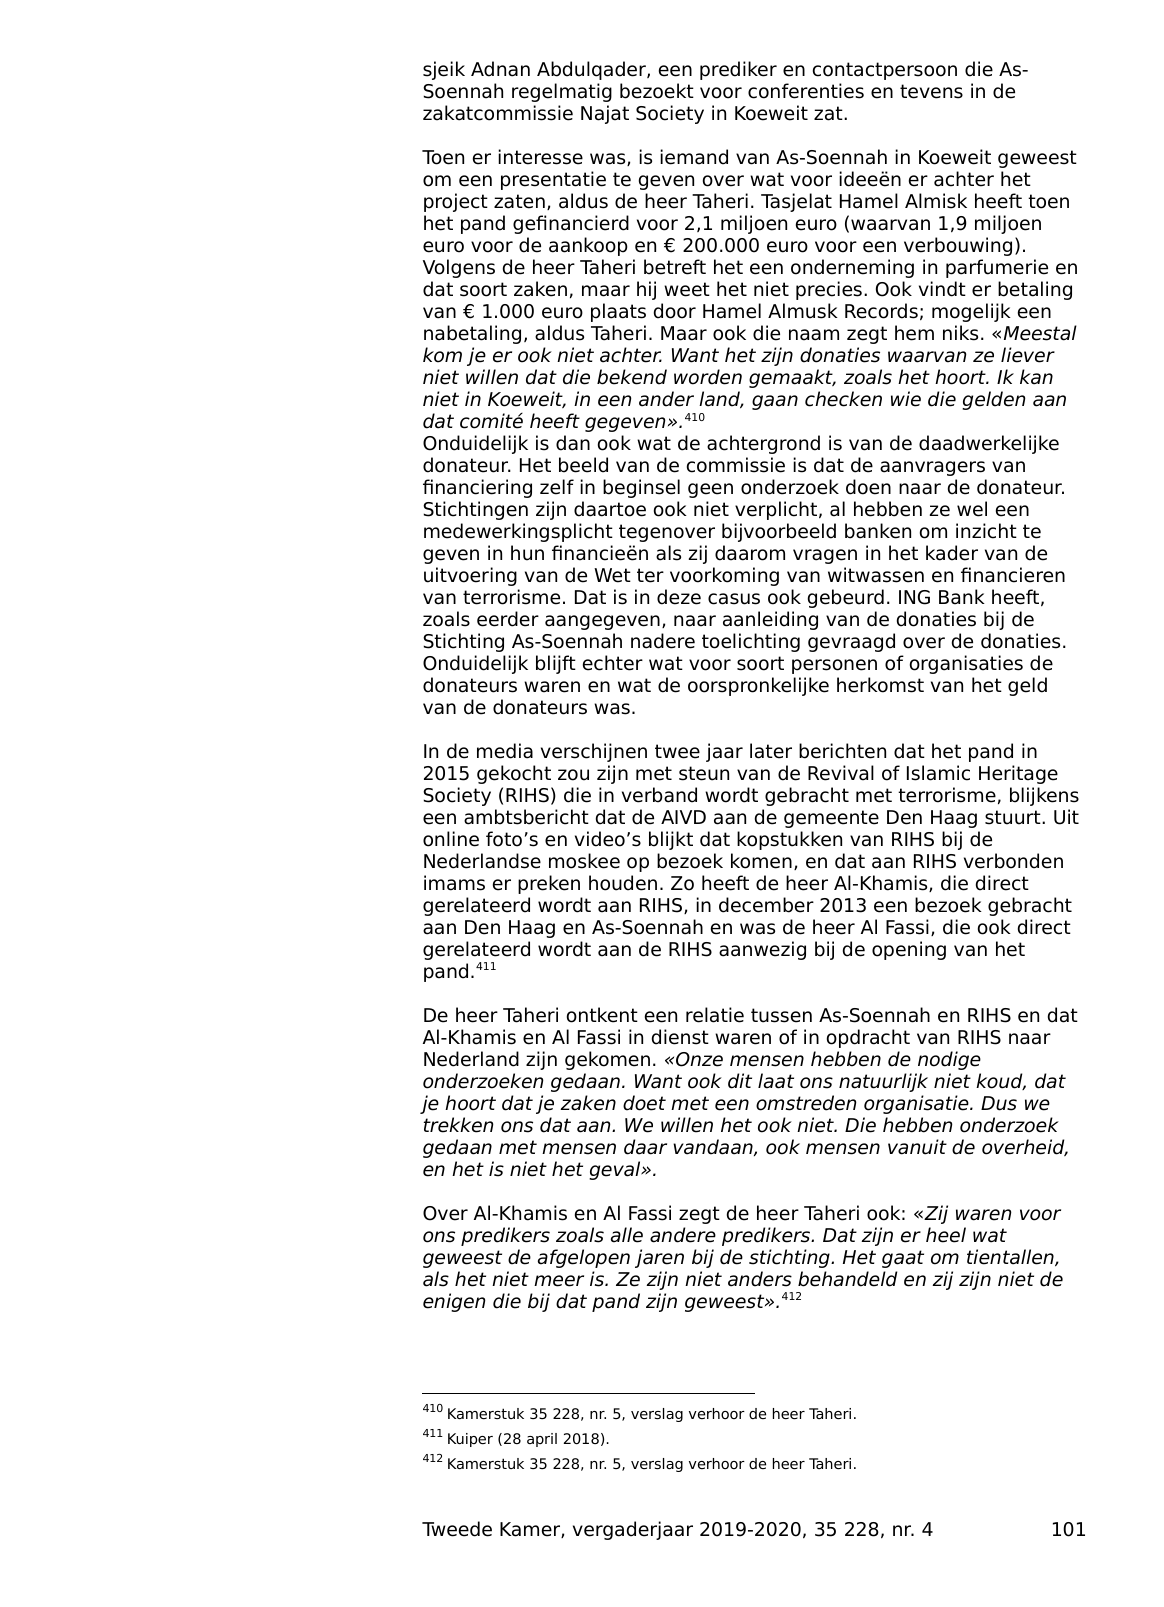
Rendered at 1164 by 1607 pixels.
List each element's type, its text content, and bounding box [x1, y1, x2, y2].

text Kamerstuk 35 228, nr. 5, verslag verhoor de heer Taheri. [422, 1402, 1087, 1424]
text Over Al-Khamis en Al Fassi zegt de heer Taheri ook: «Zij waren voor ons predikers zoals alle andere predikers. Dat zijn er heel wat geweest de afgelopen jaren bij de stichting. Het gaat om tientallen, als het niet meer is. Ze zijn niet anders behandeld en zij zijn niet de enigen die bij dat pand zijn geweest». [422, 1203, 1087, 1313]
text Kuiper (28 april 2018). [422, 1427, 1087, 1449]
text Toen er interesse was, is iemand van As-Soennah in Koeweit geweest om een presentatie te geven over wat voor ideeën er achter het project zaten, aldus de heer Taheri. Tasjelat Hamel Almisk heeft toen het pand gefinancierd voor 2,1 miljoen euro (waarvan 1,9 miljoen euro voor de aankoop en € 200.000 euro voor een verbouwing). Volgens de heer Taheri betreft het een onderneming in parfumerie en dat soort zaken, maar hij weet het niet precies. Ook vindt er betaling van € 1.000 euro plaats door Hamel Almusk Records; mogelijk een nabetaling, aldus Taheri. Maar ook die naam zegt hem niks. «Meestal kom je er ook niet achter. Want het zijn donaties waarvan ze liever niet willen dat die bekend worden gemaakt, zoals het hoort. Ik kan niet in Koeweit, in een ander land, gaan checken wie die gelden aan dat comité heeft gegeven». [422, 147, 1087, 433]
text In de media verschijnen twee jaar later berichten dat het pand in 2015 gekocht zou zijn met steun van de Revival of Islamic Heritage Society (RIHS) die in verband wordt gebracht met terrorisme, blijkens een ambtsbericht dat de AIVD aan de gemeente Den Haag stuurt. Uit online foto’s en video’s blijkt dat kopstukken van RIHS bij de Nederlandse moskee op bezoek komen, en dat aan RIHS verbonden imams er preken houden. Zo heeft de heer Al-Khamis, die direct gerelateerd wordt aan RIHS, in december 2013 een bezoek gebracht aan Den Haag en As-Soennah en was de heer Al Fassi, die ook direct gerelateerd wordt aan de RIHS aanwezig bij de opening van het pand. [422, 741, 1087, 983]
text De heer Taheri ontkent een relatie tussen As-Soennah en RIHS en dat Al-Khamis en Al Fassi in dienst waren of in opdracht van RIHS naar Nederland zijn gekomen. «Onze mensen hebben de nodige onderzoeken gedaan. Want ook dit laat ons natuurlijk niet koud, dat je hoort dat je zaken doet met een omstreden organisatie. Dus we trekken ons dat aan. We willen het ook niet. Die hebben onderzoek gedaan met mensen daar vandaan, ook mensen vanuit de overheid, en het is niet het geval». [422, 1005, 1087, 1181]
text sjeik Adnan Abdulqader, een prediker en contactpersoon die As-Soennah regelmatig bezoekt voor conferenties en tevens in de zakatcommissie Najat Society in Koeweit zat. [422, 59, 1087, 125]
text Kamerstuk 35 228, nr. 5, verslag verhoor de heer Taheri. [422, 1452, 1087, 1474]
text Onduidelijk is dan ook wat de achtergrond is van de daadwerkelijke donateur. Het beeld van de commissie is dat de aanvragers van financiering zelf in beginsel geen onderzoek doen naar de donateur. Stichtingen zijn daartoe ook niet verplicht, al hebben ze wel een medewerkingsplicht tegenover bijvoorbeeld banken om inzicht te geven in hun financieën als zij daarom vragen in het kader van de uitvoering van de Wet ter voorkoming van witwassen en financieren van terrorisme. Dat is in deze casus ook gebeurd. ING Bank heeft, zoals eerder aangegeven, naar aanleiding van de donaties bij de Stichting As-Soennah nadere toelichting gevraagd over de donaties. Onduidelijk blijft echter wat voor soort personen of organisaties de donateurs waren en wat de oorspronkelijke herkomst van het geld van de donateurs was. [422, 433, 1087, 719]
